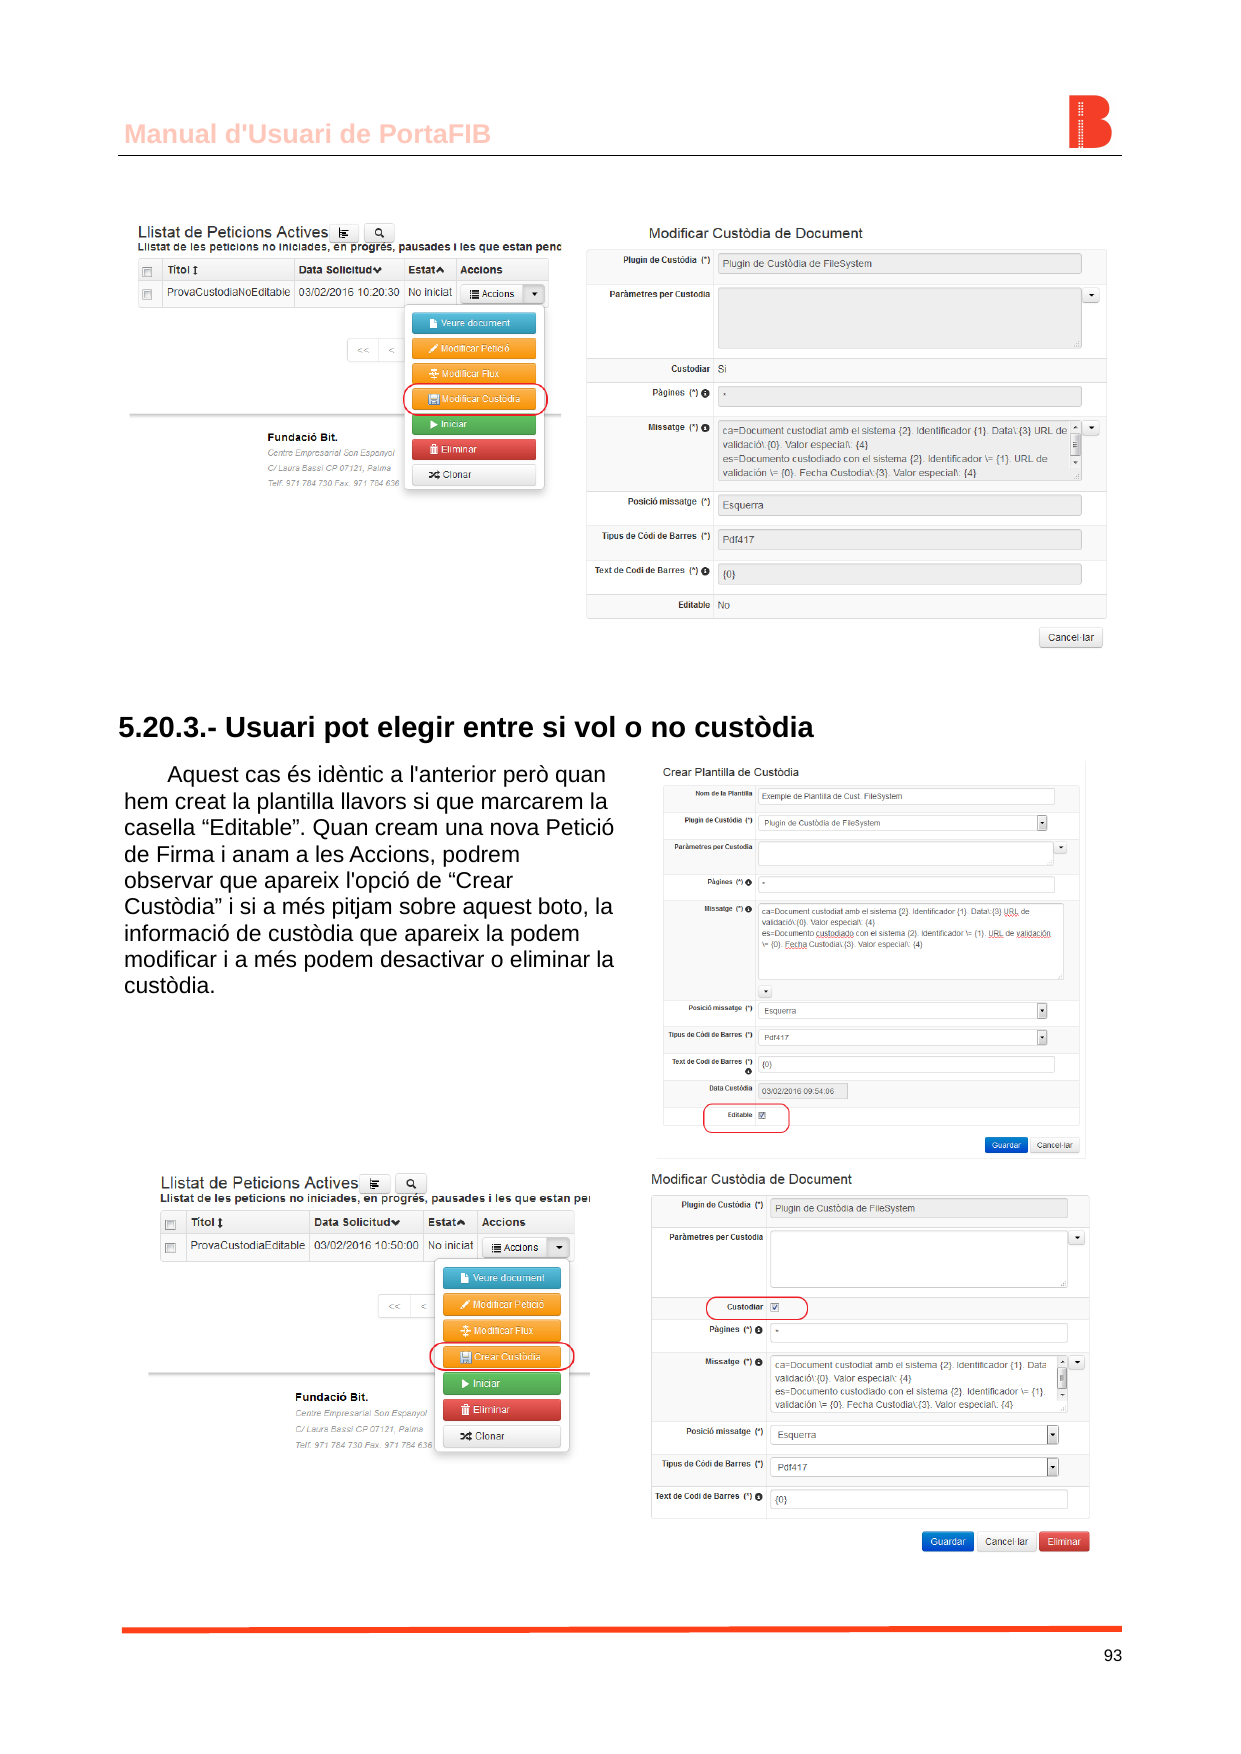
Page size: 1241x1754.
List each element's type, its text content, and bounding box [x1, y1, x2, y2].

picture [649, 1169, 1093, 1557]
table_cell [118, 1170, 620, 1588]
table_cell [118, 1164, 620, 1169]
picture [1063, 94, 1117, 150]
table_cell [620, 1164, 1122, 1169]
table_header [118, 216, 572, 658]
subtitle Usuari pot elegir entre si vol o no custòdia [118, 710, 1122, 743]
table_header [573, 216, 1122, 658]
picture [148, 1169, 590, 1471]
table_header Aquest cas és idèntic a l'anterior però quan hem creat la plantilla llavors si que marcarem la casella “Editable”. Quan cream una nova Petició de Firma i anam a les Accions, podrem observar que apareix l'opció de “Crear Custòdia” i si a més pitjam sobre aquest boto, la informació de custòdia que apareix la podem modificar i a més podem desactivar o eliminar la custòdia. [118, 756, 620, 1164]
picture [129, 221, 562, 502]
table_cell [620, 1170, 1122, 1588]
picture [656, 761, 1086, 1159]
picture [584, 221, 1111, 653]
table_header [620, 756, 1122, 1164]
